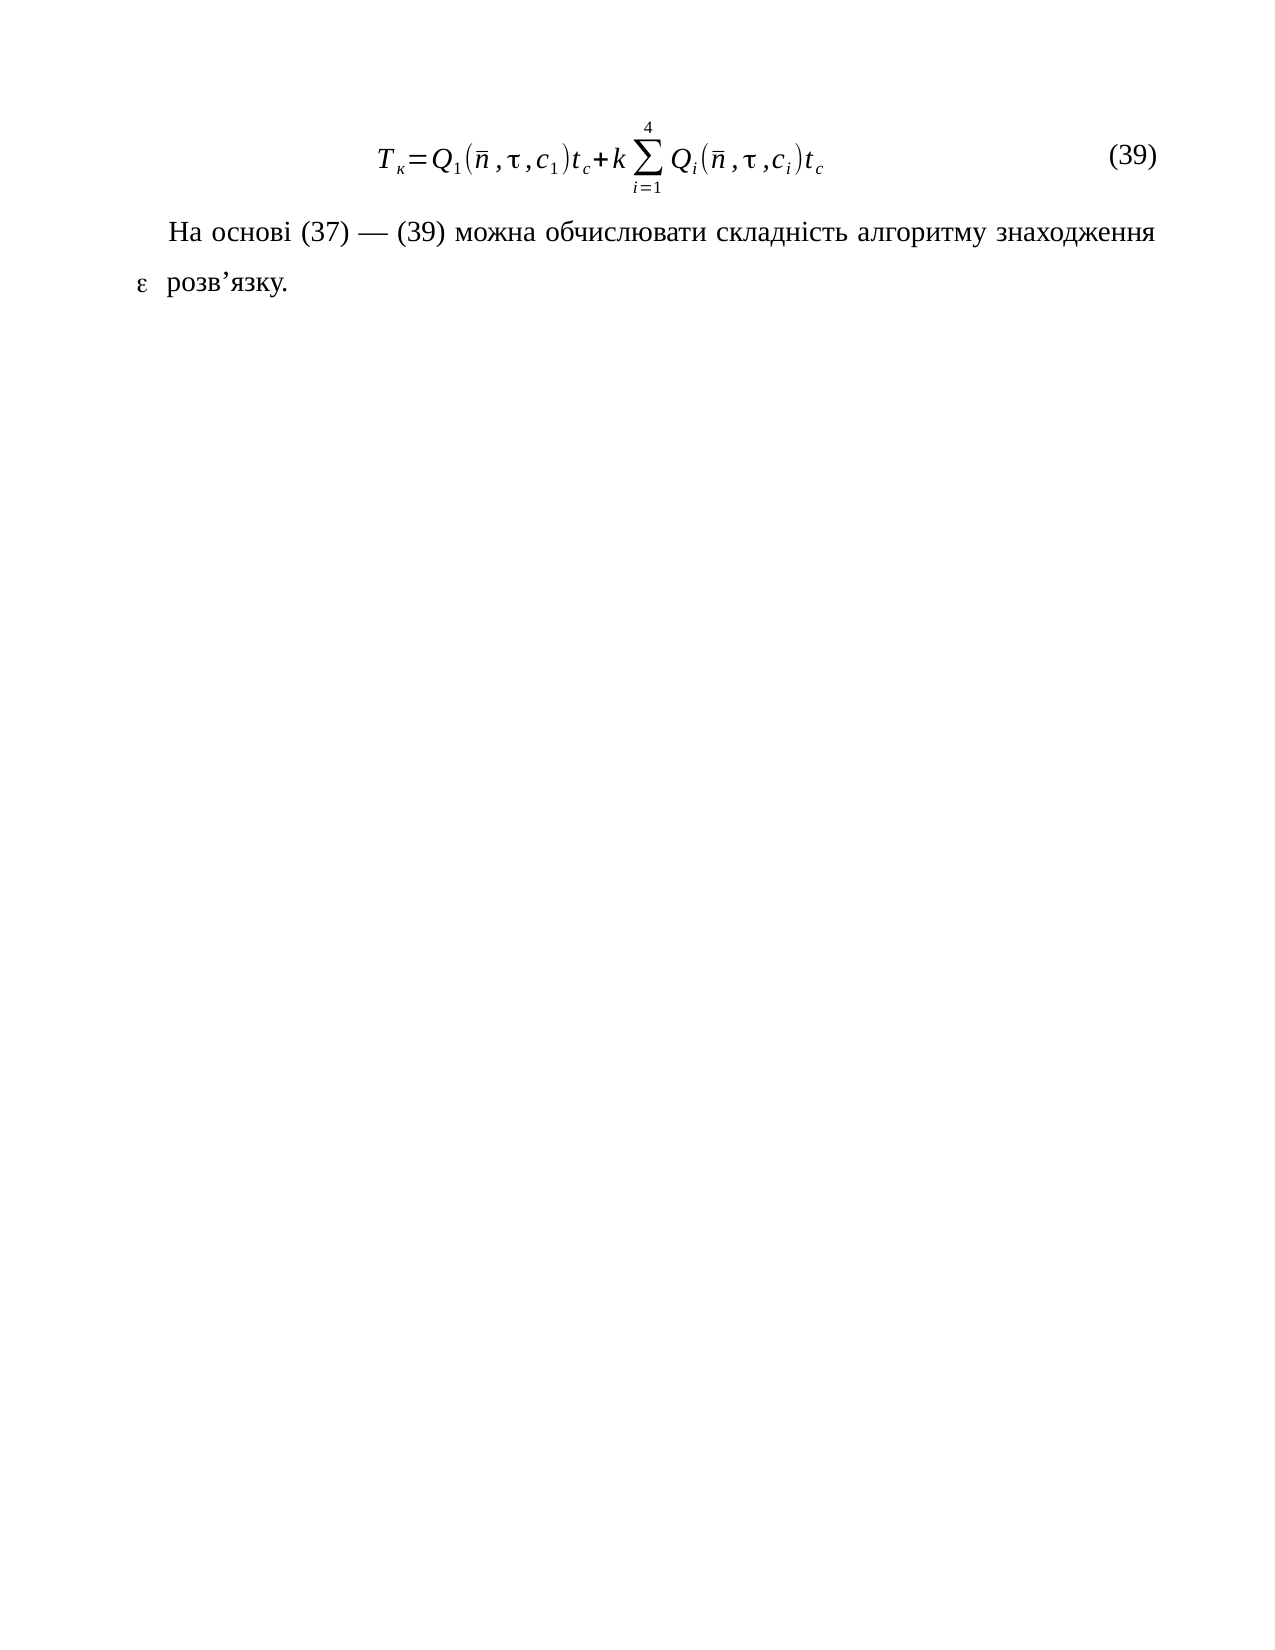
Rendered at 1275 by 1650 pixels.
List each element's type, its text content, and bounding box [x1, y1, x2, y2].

text На основі (37) — (39) можна обчислювати складність алгоритму знаходження розв’язку. [118, 214, 1157, 298]
text (39) [118, 118, 1157, 197]
